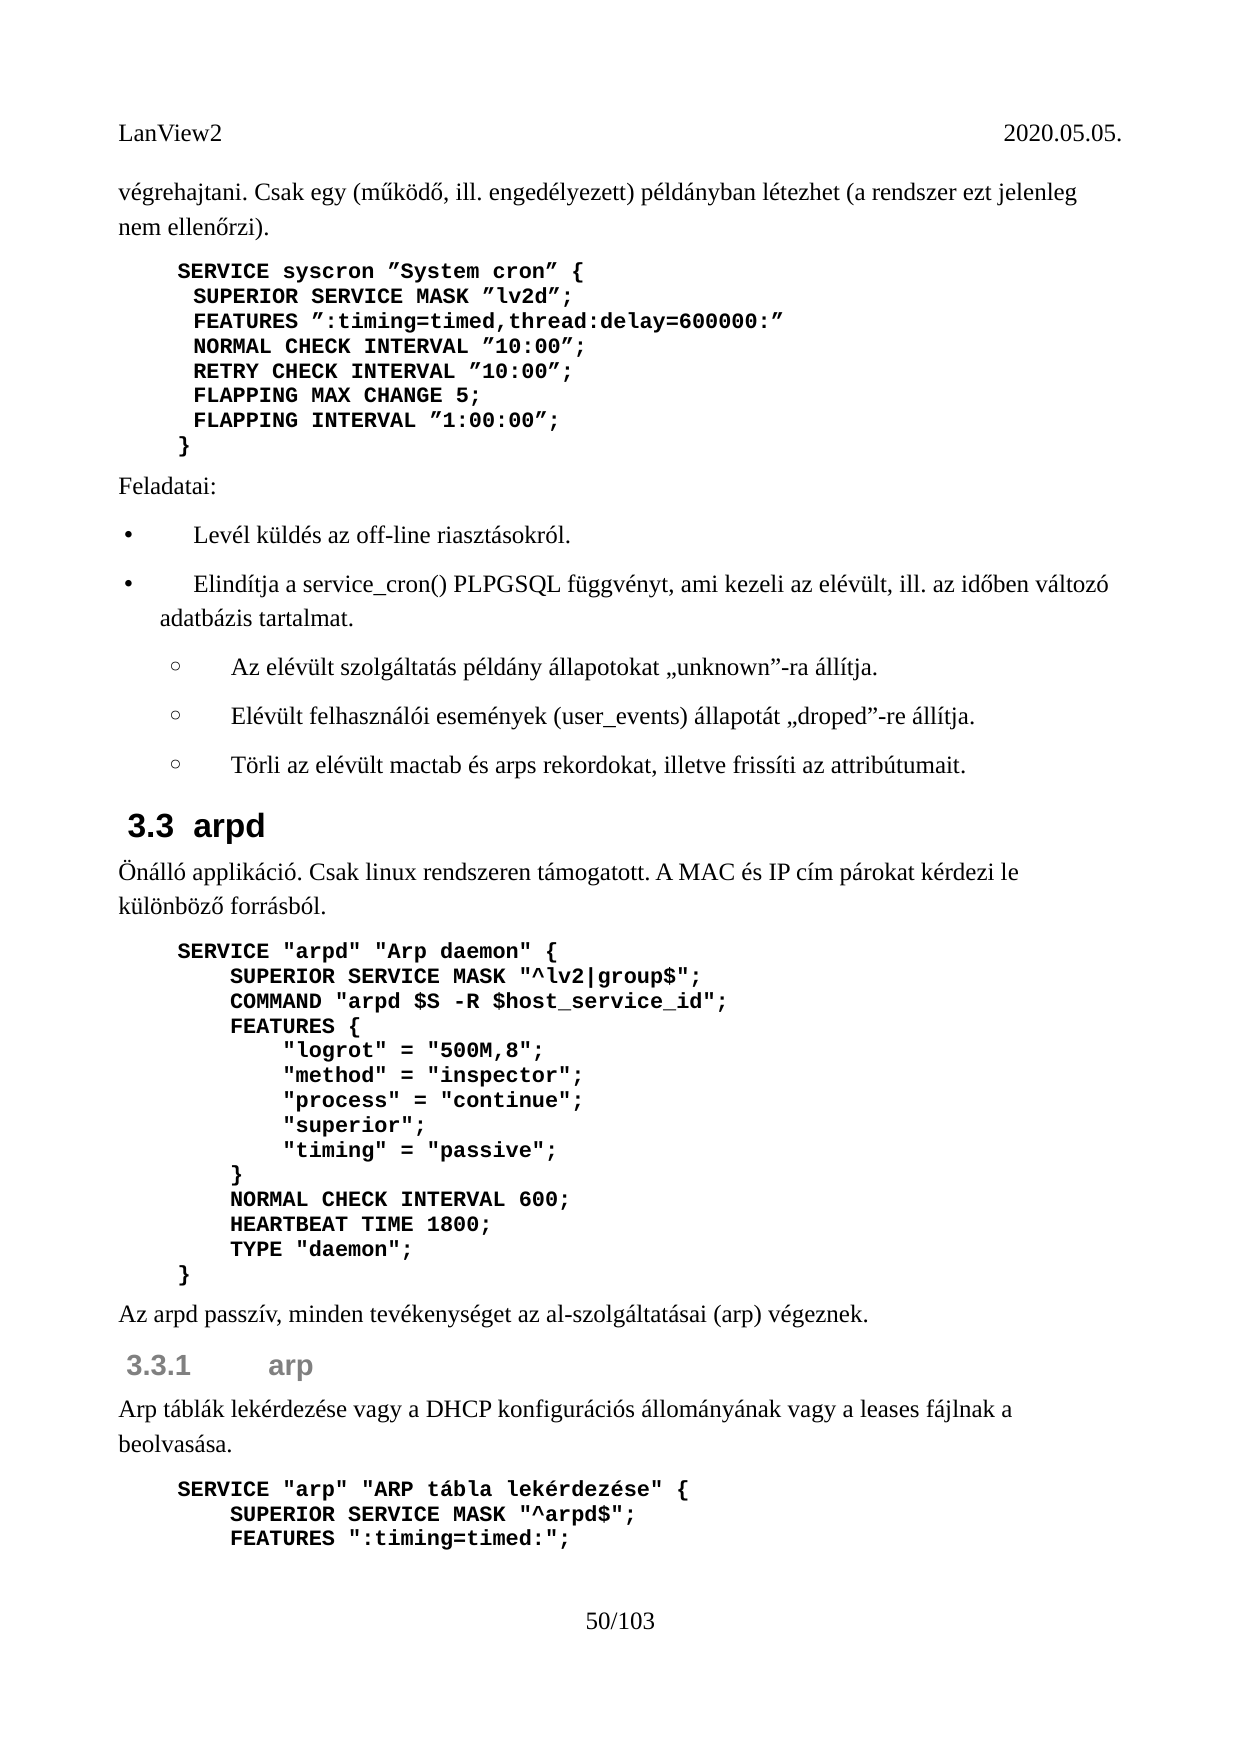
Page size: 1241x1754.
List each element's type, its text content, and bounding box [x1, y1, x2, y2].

subtitle arp [118, 1348, 1122, 1382]
list Elindítja a service_cron() PLPGSQL függvényt, ami kezeli az elévült, ill. az időben változó adatbázis tartalmat. [124, 569, 1122, 632]
text Az arpd passzív, minden tevékenységet az al-szolgáltatásai (arp) végeznek. [118, 1299, 1122, 1328]
list Elévült felhasználói események (user_events) állapotát „droped”-re állítja. [165, 701, 1122, 730]
text SERVICE "arp" "ARP tábla lekérdezése" { SUPERIOR SERVICE MASK "^arpd$"; FEATURES ":timing=timed:"; [177, 1478, 1122, 1552]
text Arp táblák lekérdezése vagy a DHCP konfigurációs állományának vagy a leases fájlnak a beolvasása. [118, 1394, 1122, 1458]
text Feladatai: [118, 471, 1122, 499]
text Önálló applikáció. Csak linux rendszeren támogatott. A MAC és IP cím párokat kérdezi le különböző forrásból. [118, 857, 1122, 920]
list Levél küldés az off-line riasztásokról. [124, 520, 1122, 548]
subtitle arpd [118, 806, 1122, 844]
text végrehajtani. Csak egy (működő, ill. engedélyezett) példányban létezhet (a rendszer ezt jelenleg nem ellenőrzi). [118, 177, 1122, 240]
list Törli az elévült mactab és arps rekordokat, illetve frissíti az attribútumait. [165, 751, 1122, 779]
list Az elévült szolgáltatás példány állapotokat „unknown”-ra állítja. [165, 652, 1122, 681]
text SERVICE syscron ”System cron” { SUPERIOR SERVICE MASK ”lv2d”; FEATURES ”:timing=timed,thread:delay=600000:” NORMAL CHECK INTERVAL ”10:00”; RETRY CHECK INTERVAL ”10:00”; FLAPPING MAX CHANGE 5; FLAPPING INTERVAL ”1:00:00”; } [177, 261, 1122, 459]
text SERVICE "arpd" "Arp daemon" { SUPERIOR SERVICE MASK "^lv2|group$"; COMMAND "arpd $S -R $host_service_id"; FEATURES { "logrot" = "500M,8"; "method" = "inspector"; "process" = "continue"; "superior"; "timing" = "passive"; } NORMAL CHECK INTERVAL 600; HEARTBEAT TIME 1800; TYPE "daemon"; } [177, 941, 1122, 1288]
